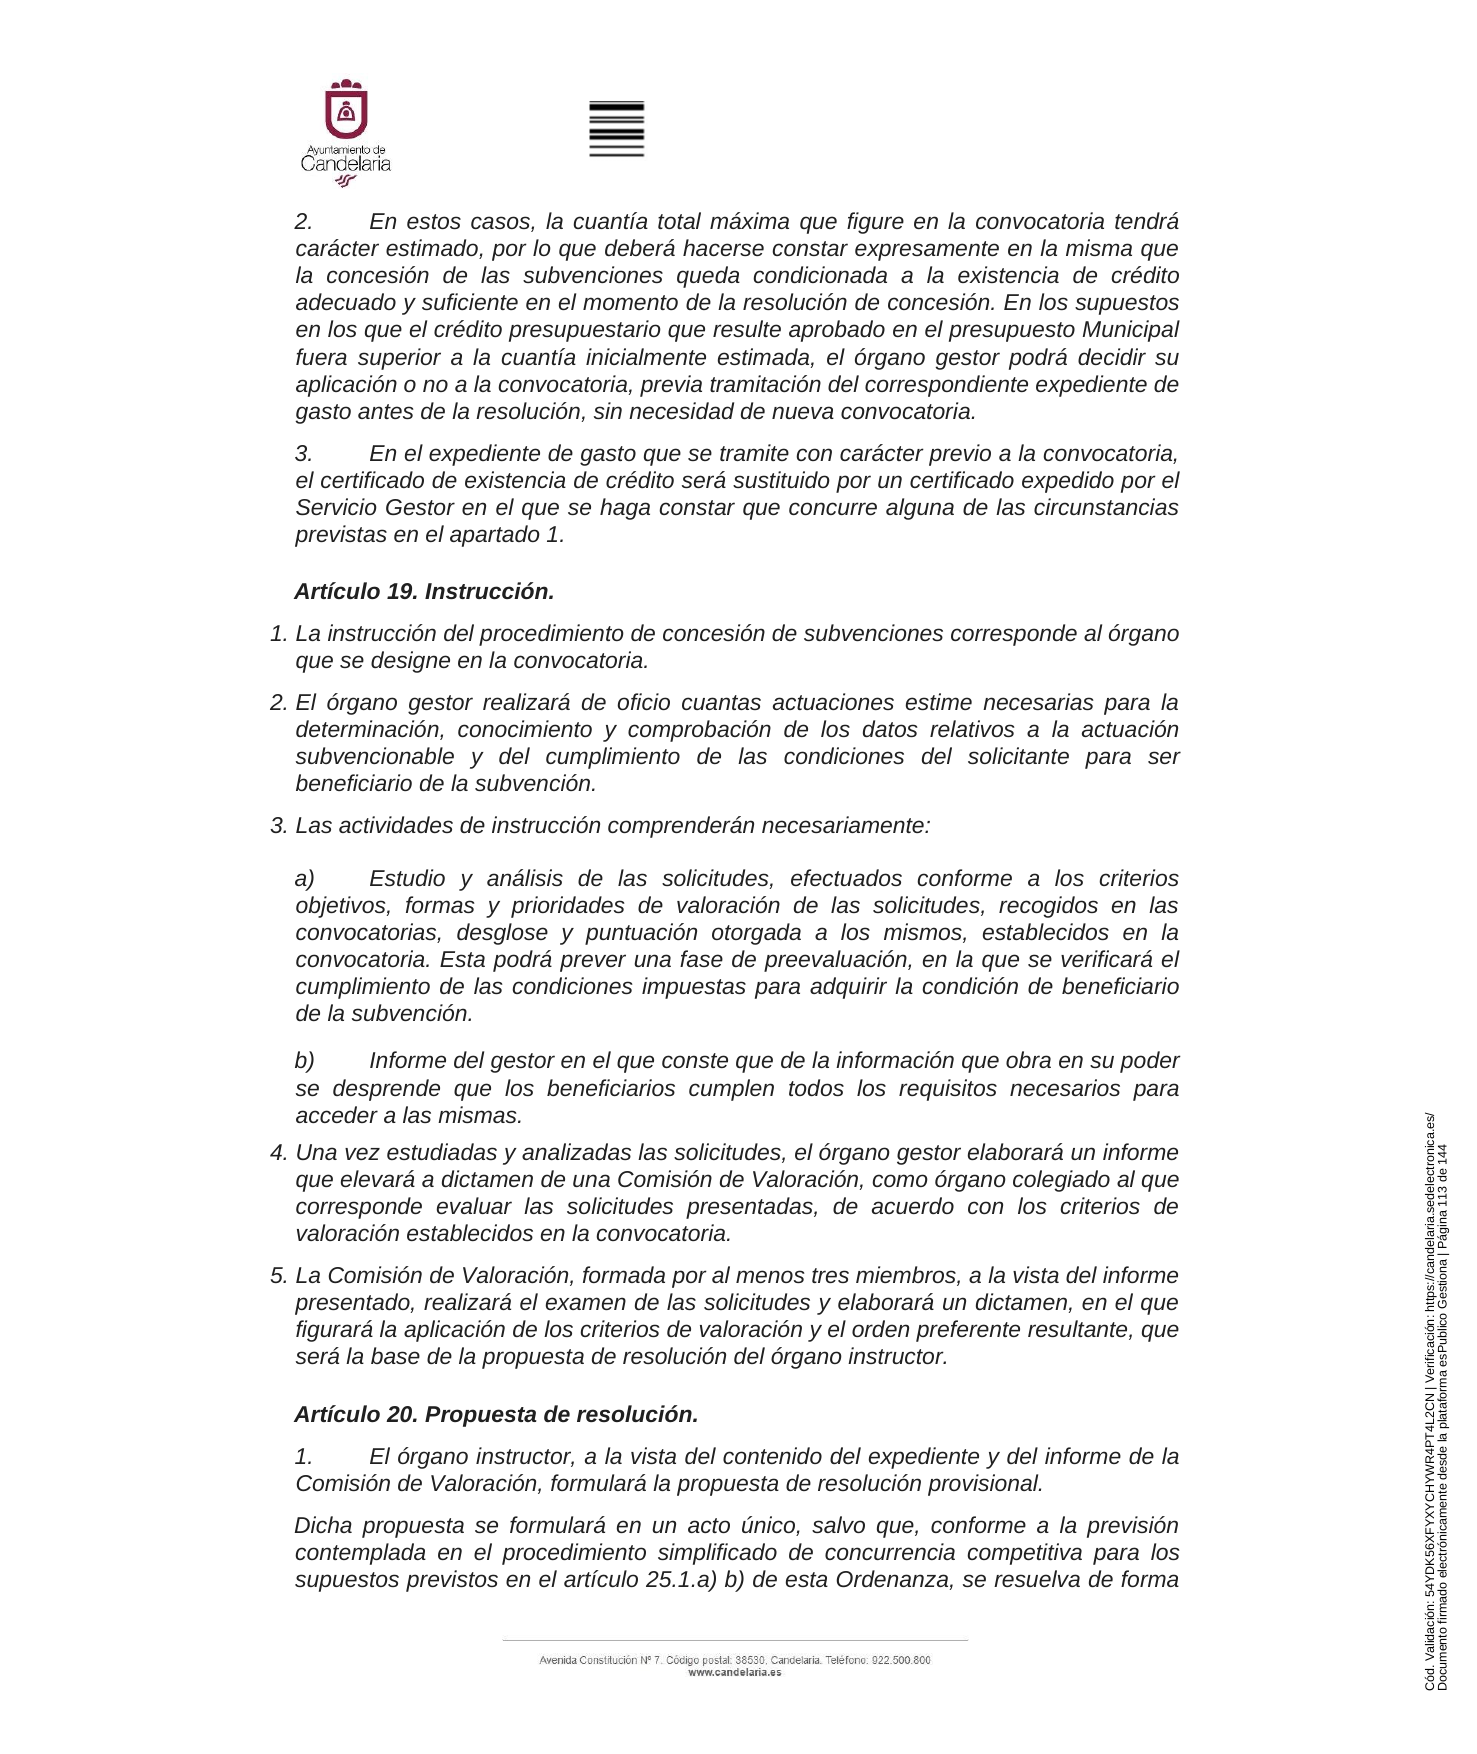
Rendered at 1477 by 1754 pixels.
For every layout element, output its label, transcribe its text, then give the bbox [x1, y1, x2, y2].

list Las actividades de instrucción comprenderán necesariamente: [270, 812, 1182, 839]
list En estos casos, la cuantía total máxima que figure en la convocatoria tendrá carácter estimado, por lo que deberá hacerse constar expresamente en la misma que la concesión de las subvenciones queda condicionada a la existencia de crédito adecuado y suficiente en el momento de la resolución de concesión. En los supuestos en los que el crédito presupuestario que resulte aprobado en el presupuesto Municipal fuera superior a la cuantía inicialmente estimada, el órgano gestor podrá decidir su aplicación o no a la convocatoria, previa tramitación del correspondiente expediente de gasto antes de la resolución, sin necesidad de nueva convocatoria. [294, 208, 1182, 424]
list El órgano gestor realizará de oficio cuantas actuaciones estime necesarias para la determinación, conocimiento y comprobación de los datos relativos a la actuación subvencionable y del cumplimiento de las condiciones del solicitante para ser beneficiario de la subvención. [270, 689, 1182, 797]
list La instrucción del procedimiento de concesión de subvenciones corresponde al órgano que se designe en la convocatoria. [270, 620, 1182, 673]
list Una vez estudiadas y analizadas las solicitudes, el órgano gestor elaborará un informe que elevará a dictamen de una Comisión de Valoración, como órgano colegiado al que corresponde evaluar las solicitudes presentadas, de acuerdo con los criterios de valoración establecidos en la convocatoria. [270, 1138, 1182, 1246]
list Informe del gestor en el que conste que de la información que obra en su poder se desprende que los beneficiarios cumplen todos los requisitos necesarios para acceder a las mismas. [294, 1047, 1182, 1128]
list En el expediente de gasto que se tramite con carácter previo a la convocatoria, el certificado de existencia de crédito será sustituido por un certificado expedido por el Servicio Gestor en el que se haga constar que concurre alguna de las circunstancias previstas en el apartado 1. [294, 439, 1182, 547]
text Artículo 20. Propuesta de resolución. [294, 1401, 1183, 1427]
list El órgano instructor, a la vista del contenido del expediente y del informe de la Comisión de Valoración, formulará la propuesta de resolución provisional. [294, 1443, 1182, 1496]
text Dicha propuesta se formulará en un acto único, salvo que, conforme a la previsión contemplada en el procedimiento simplificado de concurrencia competitiva para los supuestos previstos en el artículo 25.1.a) b) de esta Ordenanza, se resuelva de forma [294, 1512, 1182, 1592]
list Estudio y análisis de las solicitudes, efectuados conforme a los criterios objetivos, formas y prioridades de valoración de las solicitudes, recogidos en las convocatorias, desglose y puntuación otorgada a los mismos, establecidos en la convocatoria. Esta podrá prever una fase de preevaluación, en la que se verificará el cumplimiento de las condiciones impuestas para adquirir la condición de beneficiario de la subvención. [294, 865, 1182, 1027]
text Artículo 19. Instrucción. [294, 578, 1183, 604]
list La Comisión de Valoración, formada por al menos tres miembros, a la vista del informe presentado, realizará el examen de las solicitudes y elaborará un dictamen, en el que figurará la aplicación de los criterios de valoración y el orden preferente resultante, que será la base de la propuesta de resolución del órgano instructor. [270, 1262, 1182, 1369]
